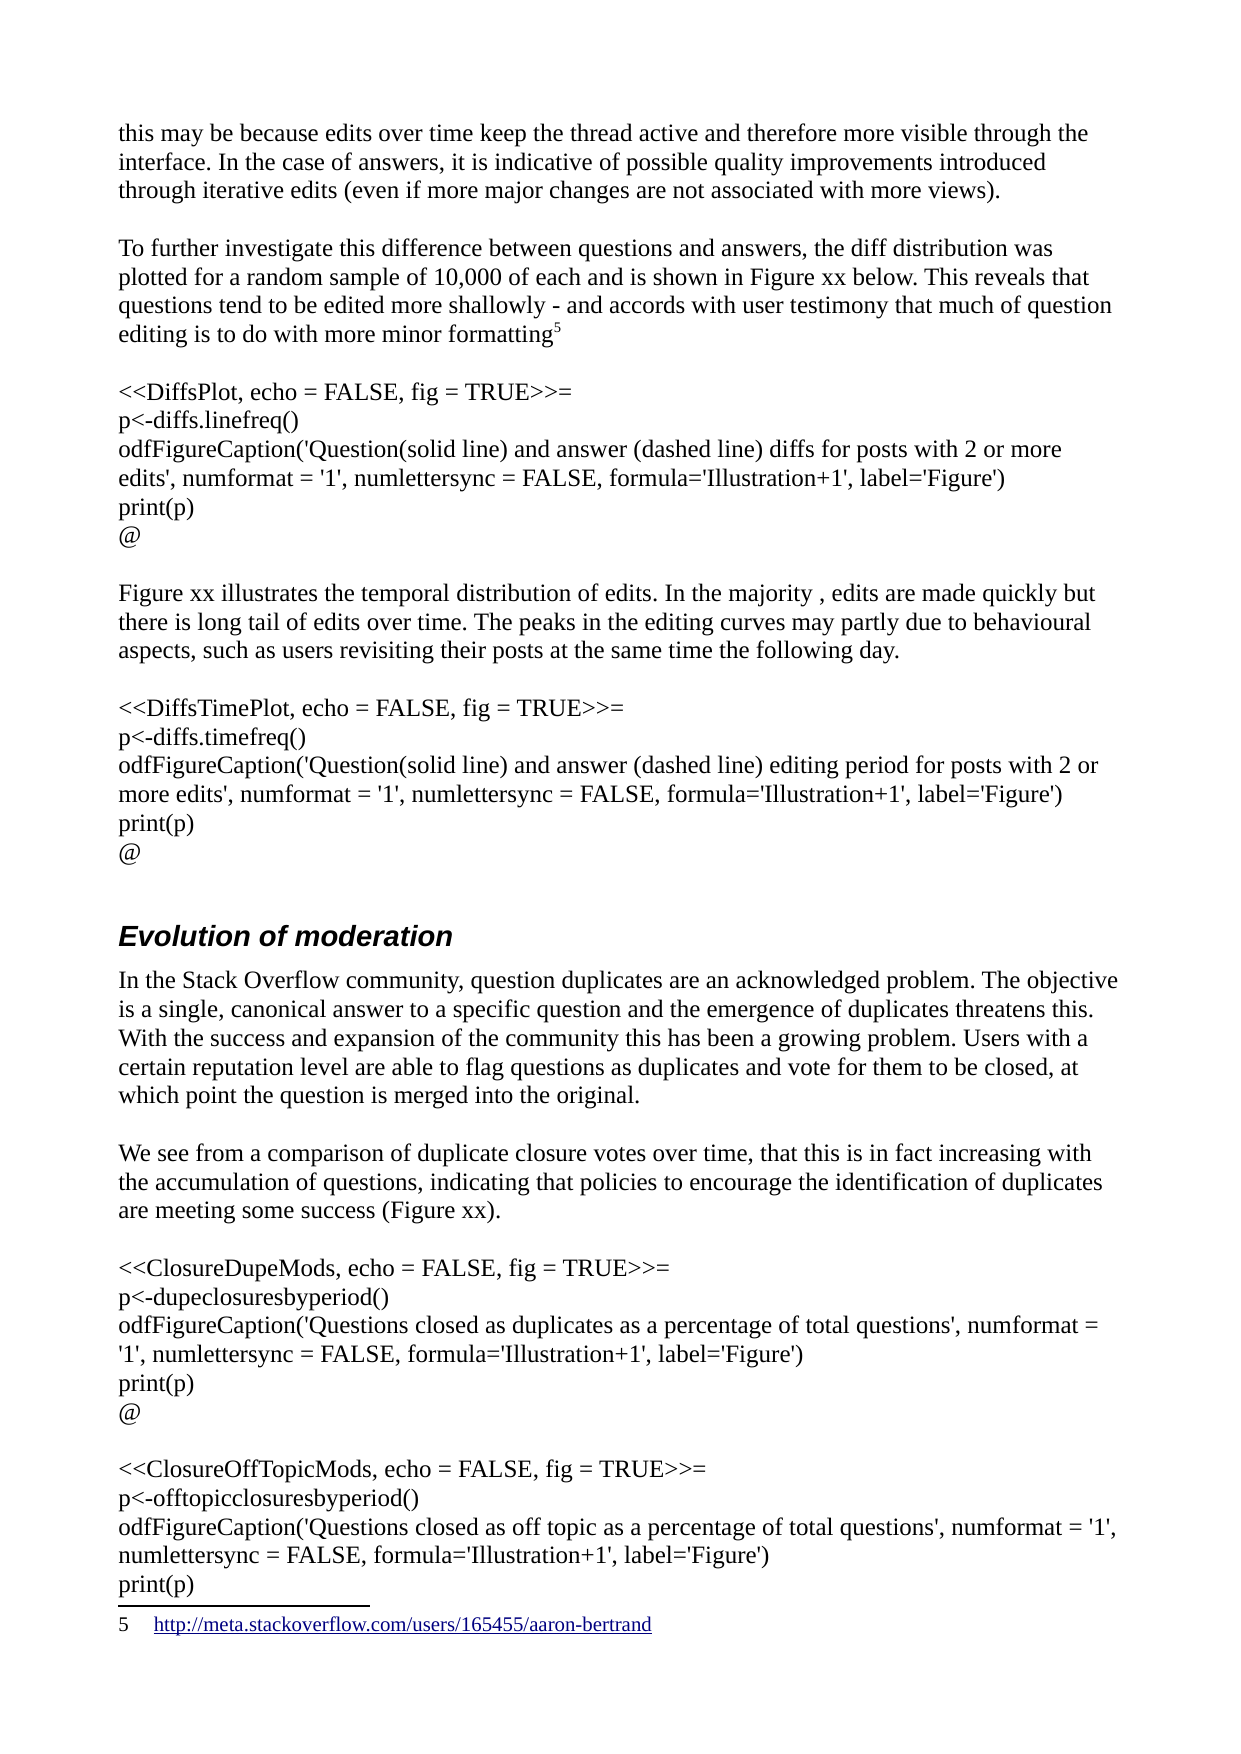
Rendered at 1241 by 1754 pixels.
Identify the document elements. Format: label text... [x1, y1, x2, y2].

text @ [118, 837, 1122, 866]
text print(p) [118, 492, 1122, 521]
subtitle Evolution of moderation [118, 919, 1122, 953]
text p<-dupeclosuresbyperiod() [118, 1282, 1122, 1310]
text print(p) [118, 808, 1122, 837]
text @ [118, 1397, 1122, 1425]
text http://meta.stackoverflow.com/users/165455/aaron-bertrand [118, 1612, 1122, 1636]
text print(p) [118, 1569, 1122, 1598]
text In the Stack Overflow community, question duplicates are an acknowledged problem. The objective is a single, canonical answer to a specific question and the emergence of duplicates threatens this. With the success and expansion of the community this has been a growing problem. Users with a certain reputation level are able to flag questions as duplicates and vote for them to be closed, at which point the question is merged into the original. [118, 965, 1122, 1109]
text p<-diffs.linefreq() [118, 406, 1122, 434]
text <<ClosureOffTopicMods, echo = FALSE, fig = TRUE>>= [118, 1454, 1122, 1483]
text odfFigureCaption('Questions closed as duplicates as a percentage of total questions', numformat = '1', numlettersync = FALSE, formula='Illustration+1', label='Figure') [118, 1310, 1122, 1368]
text <<ClosureDupeMods, echo = FALSE, fig = TRUE>>= [118, 1253, 1122, 1282]
text odfFigureCaption('Question(solid line) and answer (dashed line) editing period for posts with 2 or more edits', numformat = '1', numlettersync = FALSE, formula='Illustration+1', label='Figure') [118, 751, 1122, 808]
text We see from a comparison of duplicate closure votes over time, that this is in fact increasing with the accumulation of questions, indicating that policies to encourage the identification of duplicates are meeting some success (Figure xx). [118, 1138, 1122, 1224]
text @ [118, 521, 1122, 549]
text <<DiffsTimePlot, echo = FALSE, fig = TRUE>>= [118, 693, 1122, 722]
text p<-diffs.timefreq() [118, 722, 1122, 751]
text odfFigureCaption('Question(solid line) and answer (dashed line) diffs for posts with 2 or more edits', numformat = '1', numlettersync = FALSE, formula='Illustration+1', label='Figure') [118, 434, 1122, 492]
text odfFigureCaption('Questions closed as off topic as a percentage of total questions', numformat = '1', numlettersync = FALSE, formula='Illustration+1', label='Figure') [118, 1512, 1122, 1569]
text To further investigate this difference between questions and answers, the diff distribution was plotted for a random sample of 10,000 of each and is shown in Figure xx below. This reveals that questions tend to be edited more shallowly - and accords with user testimony that much of question editing is to do with more minor formatting [118, 233, 1122, 348]
text <<DiffsPlot, echo = FALSE, fig = TRUE>>= [118, 377, 1122, 406]
text print(p) [118, 1368, 1122, 1397]
text p<-offtopicclosuresbyperiod() [118, 1483, 1122, 1512]
text Figure xx illustrates the temporal distribution of edits. In the majority , edits are made quickly but there is long tail of edits over time. The peaks in the editing curves may partly due to behavioural aspects, such as users revisiting their posts at the same time the following day. [118, 578, 1122, 664]
text this may be because edits over time keep the thread active and therefore more visible through the interface. In the case of answers, it is indicative of possible quality improvements introduced through iterative edits (even if more major changes are not associated with more views). [118, 118, 1122, 204]
